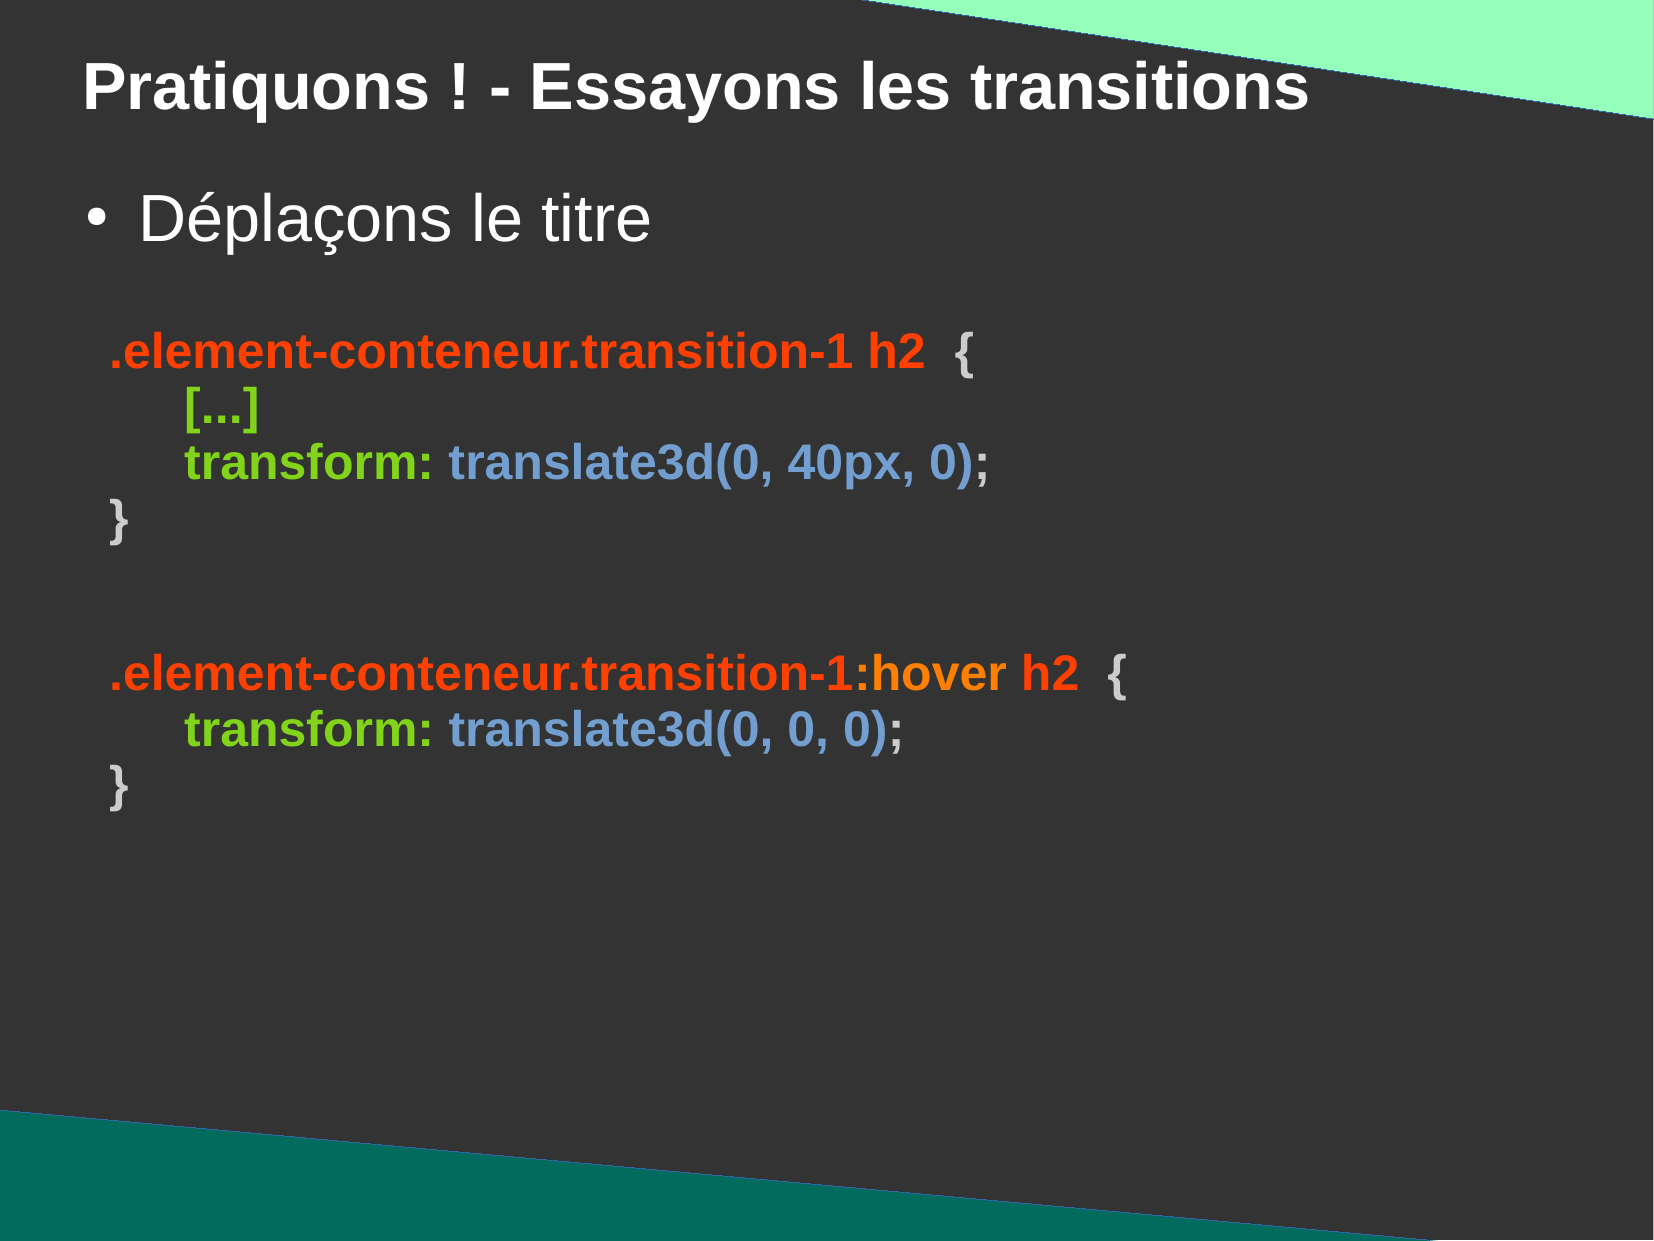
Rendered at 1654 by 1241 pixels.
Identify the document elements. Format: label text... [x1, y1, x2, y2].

text_box [862, 0, 1654, 120]
text_box .element-conteneur.transition-1:hover h2 { transform: translate3d(0, 0, 0); } [94, 637, 1465, 839]
text_box .element-conteneur.transition-1 h2 { [...] transform: translate3d(0, 40px, 0); } [94, 315, 1489, 609]
list Déplaçons le titre [67, 180, 1607, 378]
title Pratiquons ! - Essayons les transitions [82, 49, 1630, 199]
